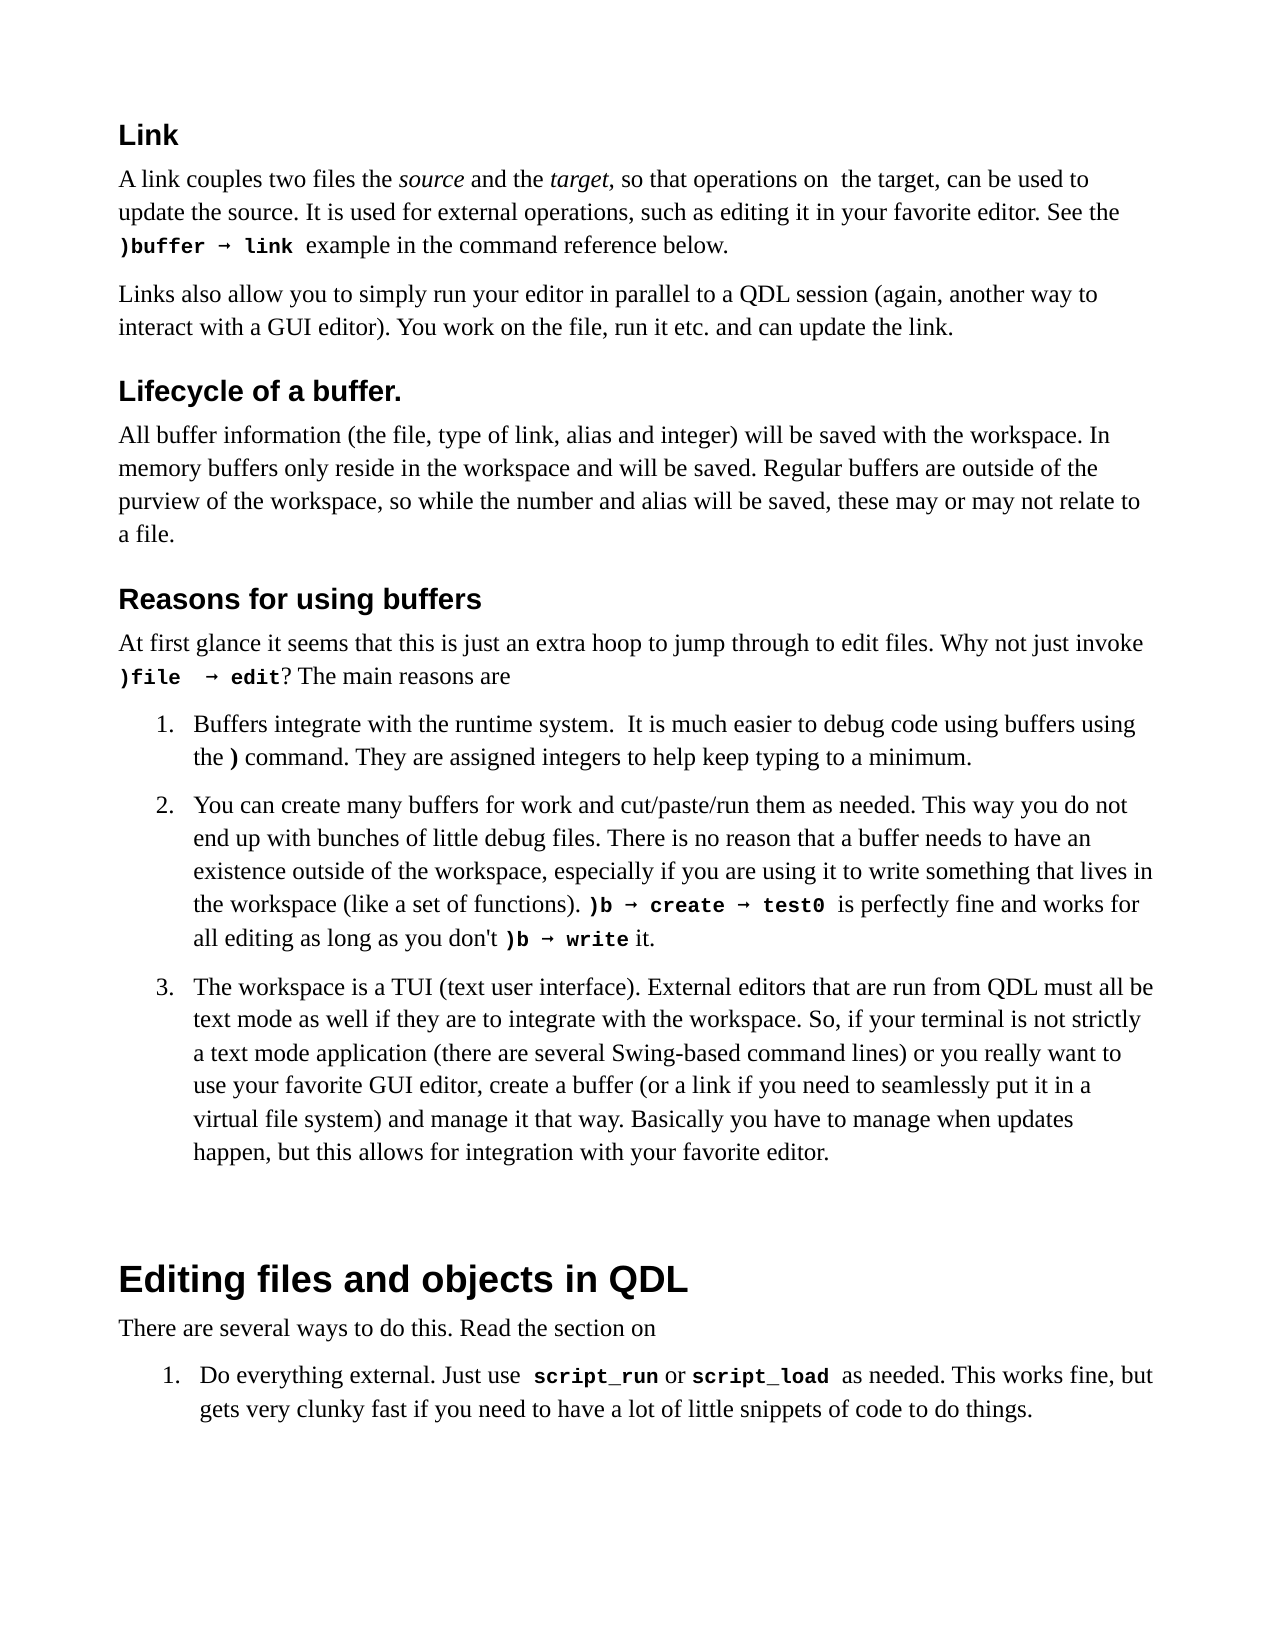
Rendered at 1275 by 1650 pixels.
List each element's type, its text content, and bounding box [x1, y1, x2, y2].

text All buffer information (the file, type of link, alias and integer) will be saved with the workspace. In memory buffers only reside in the workspace and will be saved. Regular buffers are outside of the purview of the workspace, so while the number and alias will be saved, these may or may not relate to a file. [118, 420, 1157, 548]
list You can create many buffers for work and cut/paste/run them as needed. This way you do not end up with bunches of little debug files. There is no reason that a buffer needs to have an existence outside of the workspace, especially if you are using it to write something that lives in the workspace (like a set of functions). )b ➞ create ➞ test0 is perfectly fine and works for all editing as long as you don't )b ➞ write it. [156, 790, 1157, 953]
subtitle Editing files and objects in QDL [118, 1257, 1157, 1301]
list Do everything external. Just use script_run or script_load as needed. This works fine, but gets very clunky fast if you need to have a lot of little snippets of code to do things. [162, 1361, 1157, 1423]
text There are several ways to do this. Read the section on [118, 1313, 1157, 1342]
text A link couples two files the source and the target, so that operations on the target, can be used to update the source. It is used for external operations, such as editing it in your favorite editor. See the )buffer ➞ link example in the command reference below. [118, 164, 1157, 260]
list The workspace is a TUI (text user interface). External editors that are run from QDL must all be text mode as well if they are to integrate with the workspace. So, if your terminal is not strictly a text mode application (there are several Swing-based command lines) or you really want to use your favorite GUI editor, create a buffer (or a link if you need to seamlessly put it in a virtual file system) and manage it that way. Basically you have to manage when updates happen, but this allows for integration with your favorite editor. [156, 972, 1157, 1165]
list Buffers integrate with the runtime system. It is much easier to debug code using buffers using the ) command. They are assigned integers to help keep typing to a minimum. [156, 709, 1157, 771]
text Links also allow you to simply run your editor in parallel to a QDL session (again, another way to interact with a GUI editor). You work on the file, run it etc. and can update the link. [118, 279, 1157, 341]
subtitle Lifecycle of a buffer. [118, 374, 1157, 408]
subtitle Link [118, 118, 1157, 152]
subtitle Reasons for using buffers [118, 582, 1157, 615]
text At first glance it seems that this is just an extra hoop to jump through to edit files. Why not just invoke )file ➞ edit? The main reasons are [118, 628, 1157, 691]
